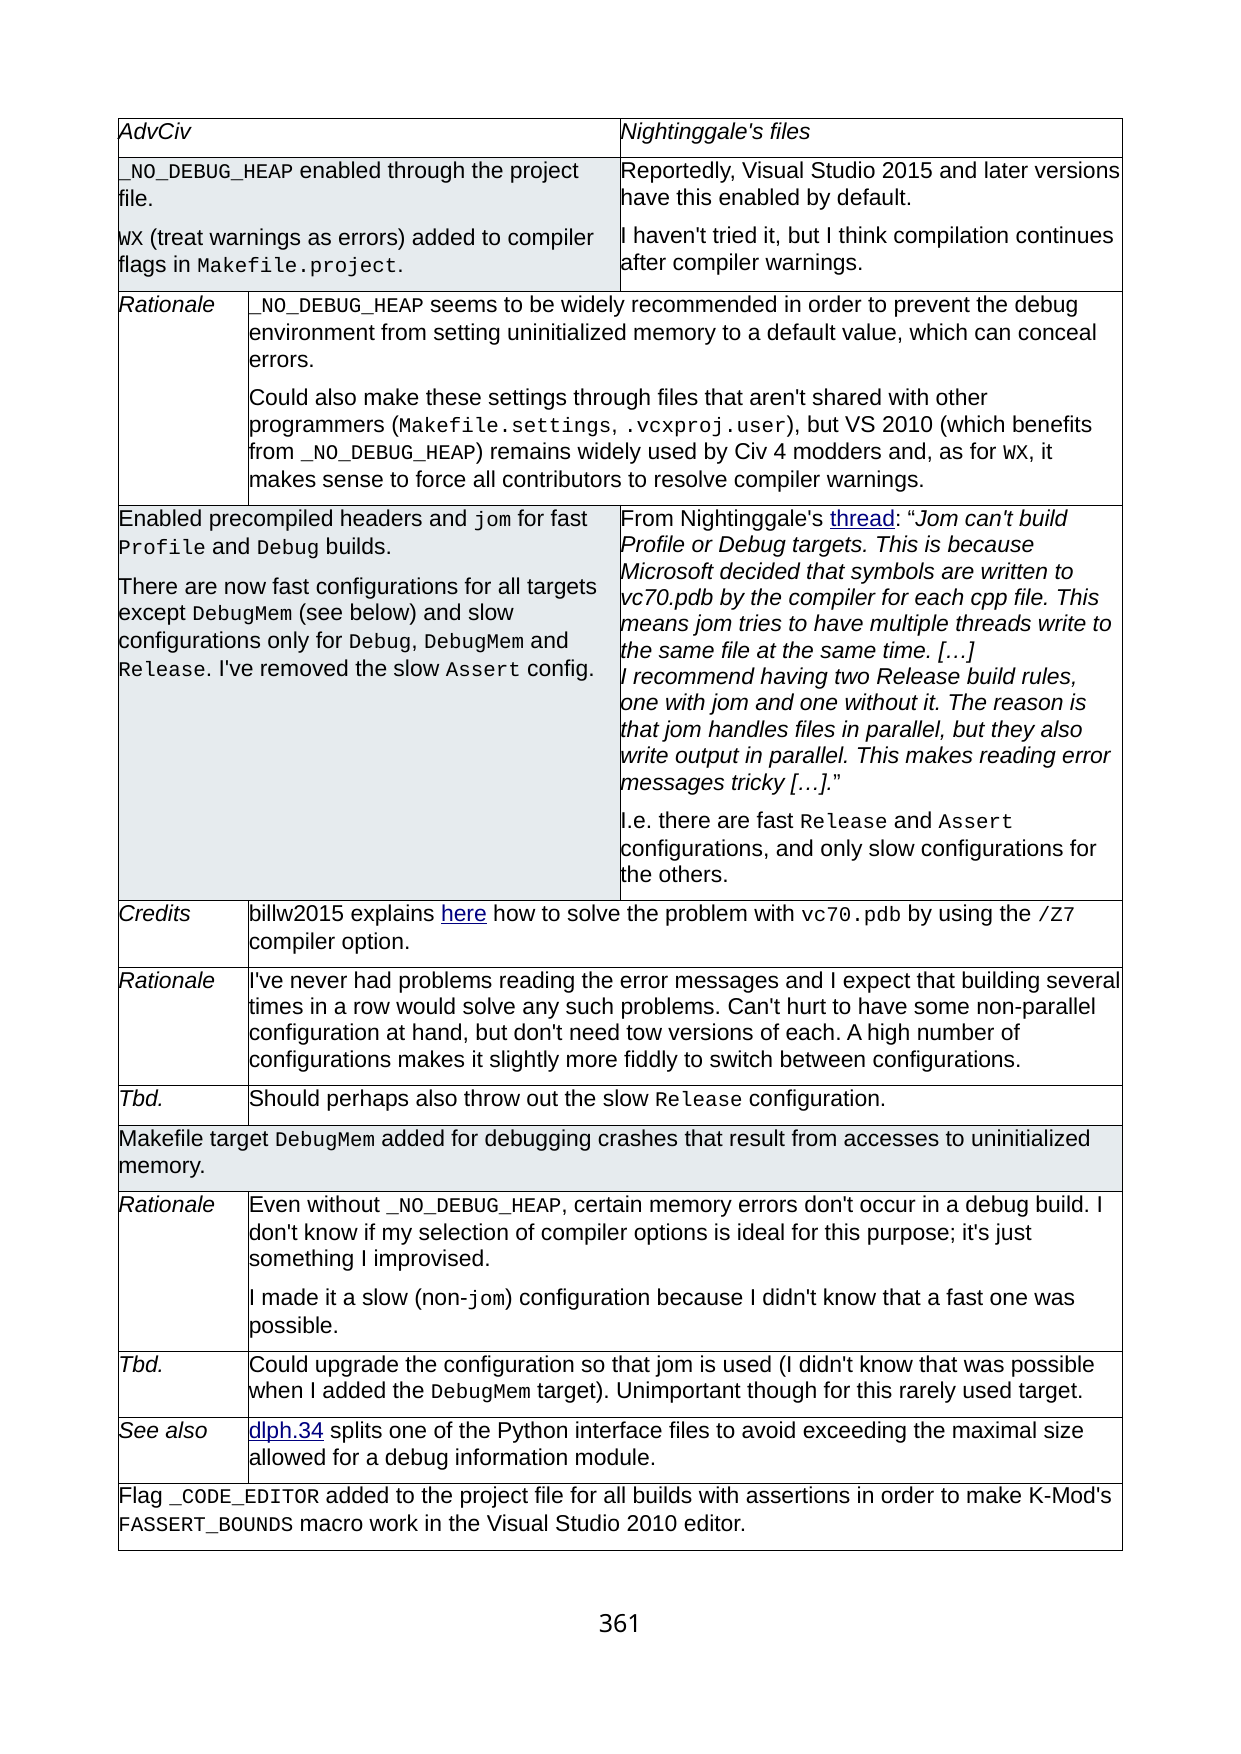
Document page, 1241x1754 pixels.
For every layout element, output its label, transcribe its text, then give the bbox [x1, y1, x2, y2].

table_cell Should perhaps also throw out the slow Release configuration. [249, 1086, 1122, 1125]
table_cell _NO_DEBUG_HEAP enabled through the project file. WX (treat warnings as errors) added to compiler flags in Makefile.project. [119, 158, 620, 291]
table_cell From Nightinggale's thread: “Jom can't build Profile or Debug targets. This is because Microsoft decided that symbols are written to vc70.pdb by the compiler for each cpp file. This means jom tries to have multiple threads write to the same file at the same time. […] I recommend having two Release build rules, one with jom and one without it. The reason is that jom handles files in parallel, but they also write output in parallel. This makes reading error messages tricky […].” I.e. there are fast Release and Assert configurations, and only slow configurations for the others. [621, 506, 1122, 900]
table_cell Even without _NO_DEBUG_HEAP, certain memory errors don't occur in a debug build. I don't know if my selection of compiler options is ideal for this purpose; it's just something I improvised. I made it a slow (non-jom) configuration because I didn't know that a fast one was possible. [249, 1192, 1122, 1351]
table_cell AdvCiv [119, 119, 620, 157]
table_cell Makefile target DebugMem added for debugging crashes that result from accesses to uninitialized memory. [119, 1126, 1122, 1191]
table_cell _NO_DEBUG_HEAP seems to be widely recommended in order to prevent the debug environment from setting uninitialized memory to a default value, which can conceal errors. Could also make these settings through files that aren't shared with other programmers (Makefile.settings, .vcxproj.user), but VS 2010 (which benefits from _NO_DEBUG_HEAP) remains widely used by Civ 4 modders and, as for WX, it makes sense to force all contributors to resolve compiler warnings. [249, 292, 1122, 505]
table_cell I've never had problems reading the error messages and I expect that building several times in a row would solve any such problems. Can't hurt to have some non-parallel configuration at hand, but don't need tow versions of each. A high number of configurations makes it slightly more fiddly to switch between configurations. [249, 968, 1122, 1084]
table_cell Rationale [119, 292, 248, 505]
table_cell Nightinggale's files [621, 119, 1122, 157]
table_cell See also [119, 1418, 248, 1482]
table_cell Tbd. [119, 1086, 248, 1125]
table_cell Reportedly, Visual Studio 2015 and later versions have this enabled by default. I haven't tried it, but I think compilation continues after compiler warnings. [621, 158, 1122, 291]
table_cell Could upgrade the configuration so that jom is used (I didn't know that was possible when I added the DebugMem target). Unimportant though for this rarely used target. [249, 1352, 1122, 1417]
table_cell Credits [119, 901, 248, 967]
table_cell Tbd. [119, 1352, 248, 1417]
table_cell dlph.34 splits one of the Python interface files to avoid exceeding the maximal size allowed for a debug information module. [249, 1418, 1122, 1482]
table_cell Rationale [119, 1192, 248, 1351]
table_cell billw2015 explains here how to solve the problem with vc70.pdb by using the /Z7 compiler option. [249, 901, 1122, 967]
table_cell Enabled precompiled headers and jom for fast Profile and Debug builds. There are now fast configurations for all targets except DebugMem (see below) and slow configurations only for Debug, DebugMem and Release. I've removed the slow Assert config. [119, 506, 620, 900]
table_cell Rationale [119, 968, 248, 1084]
table_cell Flag _CODE_EDITOR added to the project file for all builds with assertions in order to make K-Mod's FASSERT_BOUNDS macro work in the Visual Studio 2010 editor. [119, 1484, 1122, 1550]
